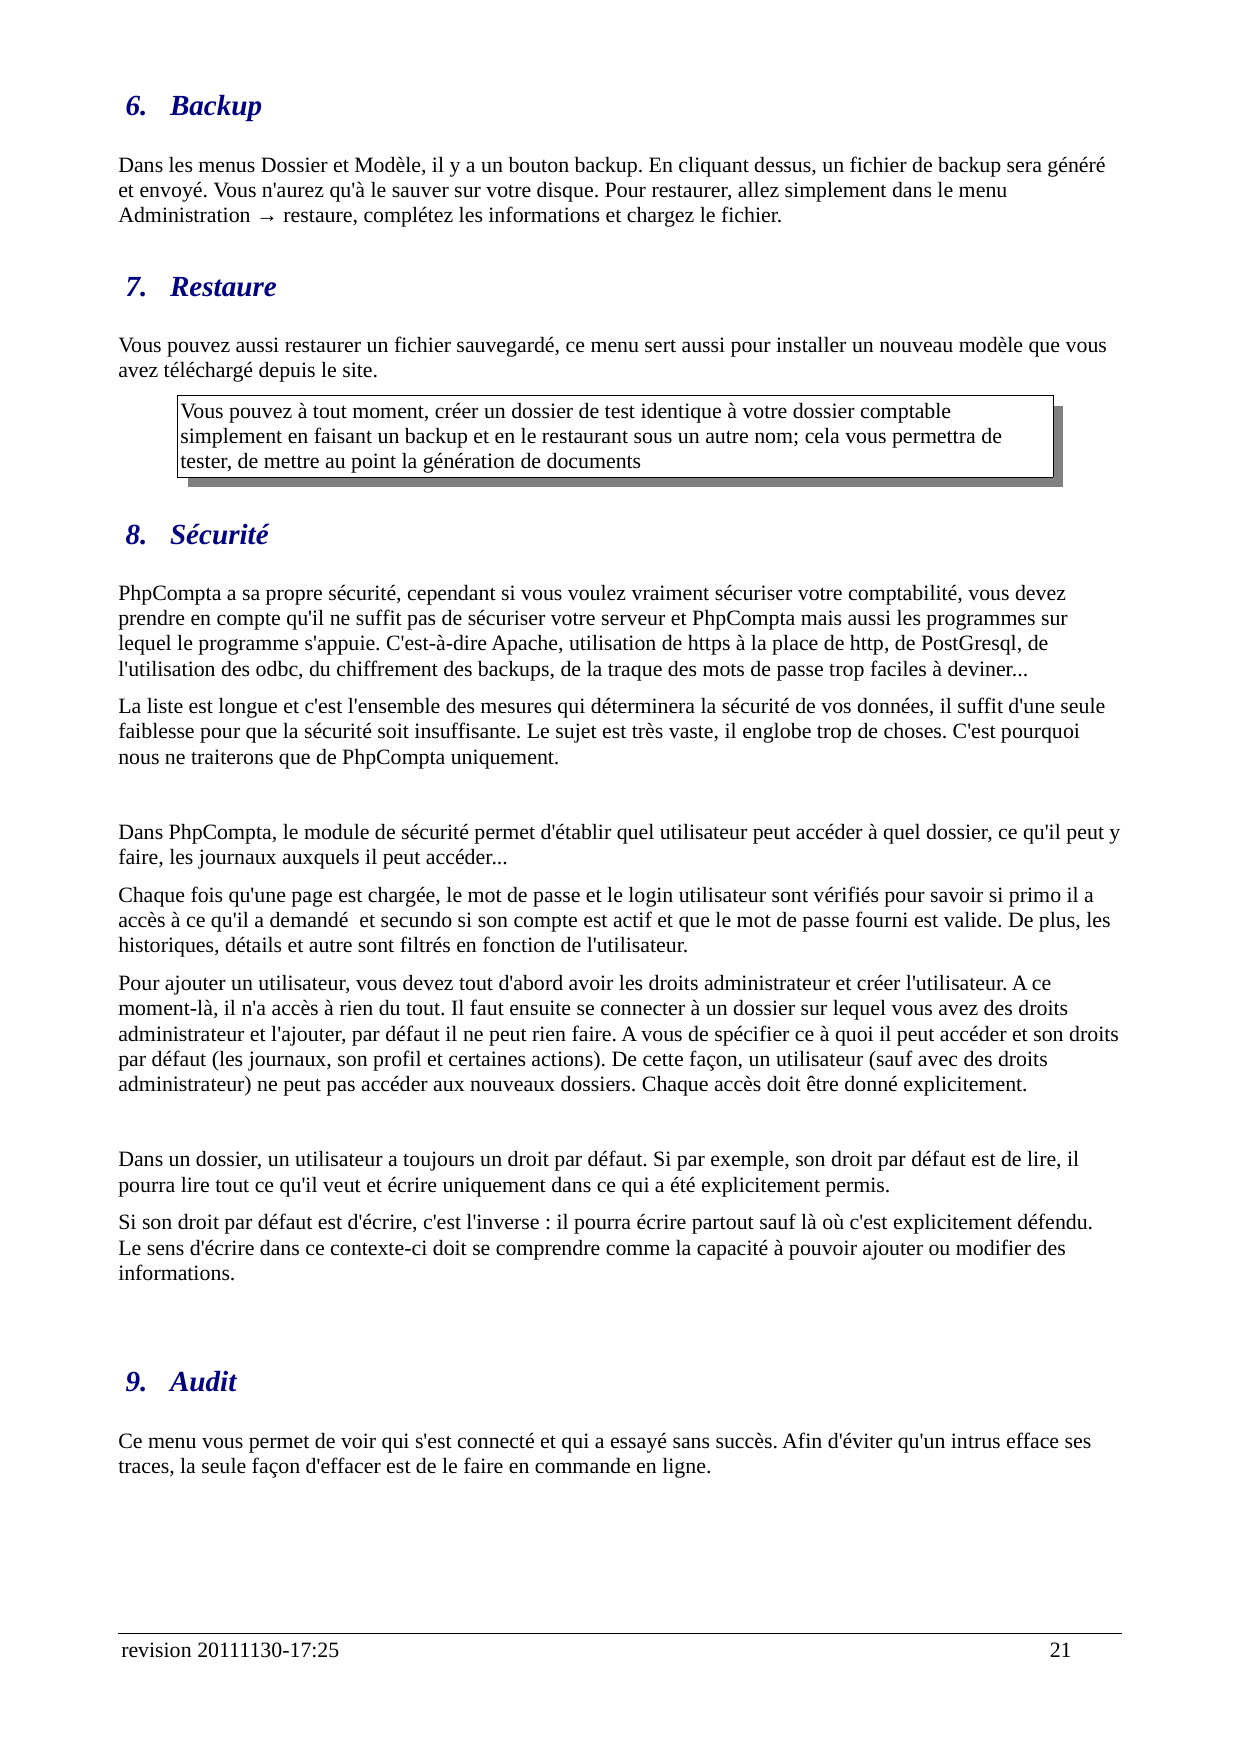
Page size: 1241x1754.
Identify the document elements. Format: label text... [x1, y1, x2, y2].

text Si son droit par défaut est d'écrire, c'est l'inverse : il pourra écrire partout sauf là où c'est explicitement défendu. Le sens d'écrire dans ce contexte-ci doit se comprendre comme la capacité à pouvoir ajouter ou modifier des informations. [118, 1209, 1122, 1285]
subtitle Restaure [118, 269, 1122, 303]
text Dans les menus Dossier et Modèle, il y a un bouton backup. En cliquant dessus, un fichier de backup sera généré et envoyé. Vous n'aurez qu'à le sauver sur votre disque. Pour restaurer, allez simplement dans le menu Administration → restaure, complétez les informations et chargez le fichier. [118, 152, 1122, 227]
text Dans PhpCompta, le module de sécurité permet d'établir quel utilisateur peut accéder à quel dossier, ce qu'il peut y faire, les journaux auxquels il peut accéder... [118, 819, 1122, 869]
text PhpCompta a sa propre sécurité, cependant si vous voulez vraiment sécuriser votre comptabilité, vous devez prendre en compte qu'il ne suffit pas de sécuriser votre serveur et PhpCompta mais aussi les programmes sur lequel le programme s'appuie. C'est-à-dire Apache, utilisation de https à la place de http, de PostGresql, de l'utilisation des odbc, du chiffrement des backups, de la traque des mots de passe trop faciles à deviner... [118, 580, 1122, 681]
text Chaque fois qu'une page est chargée, le mot de passe et le login utilisateur sont vérifiés pour savoir si primo il a accès à ce qu'il a demandé et secundo si son compte est actif et que le mot de passe fourni est valide. De plus, les historiques, détails et autre sont filtrés en fonction de l'utilisateur. [118, 882, 1122, 958]
subtitle Audit [118, 1364, 1122, 1398]
text Ce menu vous permet de voir qui s'est connecté et qui a essayé sans succès. Afin d'éviter qu'un intrus efface ses traces, la seule façon d'effacer est de le faire en commande en ligne. [118, 1428, 1122, 1478]
text Vous pouvez à tout moment, créer un dossier de test identique à votre dossier comptable simplement en faisant un backup et en le restaurant sous un autre nom; cela vous permettra de tester, de mettre au point la génération de documents [178, 396, 1052, 477]
subtitle Backup [118, 88, 1122, 122]
text Pour ajouter un utilisateur, vous devez tout d'abord avoir les droits administrateur et créer l'utilisateur. A ce moment-là, il n'a accès à rien du tout. Il faut ensuite se connecter à un dossier sur lequel vous avez des droits administrateur et l'ajouter, par défaut il ne peut rien faire. A vous de spécifier ce à quoi il peut accéder et son droits par défaut (les journaux, son profil et certaines actions). De cette façon, un utilisateur (sauf avec des droits administrateur) ne peut pas accéder aux nouveaux dossiers. Chaque accès doit être donné explicitement. [118, 970, 1122, 1096]
subtitle Sécurité [118, 517, 1122, 550]
text Vous pouvez aussi restaurer un fichier sauvegardé, ce menu sert aussi pour installer un nouveau modèle que vous avez téléchargé depuis le site. [118, 332, 1122, 383]
text Dans un dossier, un utilisateur a toujours un droit par défaut. Si par exemple, son droit par défaut est de lire, il pourra lire tout ce qu'il veut et écrire uniquement dans ce qui a été explicitement permis. [118, 1146, 1122, 1197]
text La liste est longue et c'est l'ensemble des mesures qui déterminera la sécurité de vos données, il suffit d'une seule faiblesse pour que la sécurité soit insuffisante. Le sujet est très vaste, il englobe trop de choses. C'est pourquoi nous ne traiterons que de PhpCompta uniquement. [118, 693, 1122, 769]
